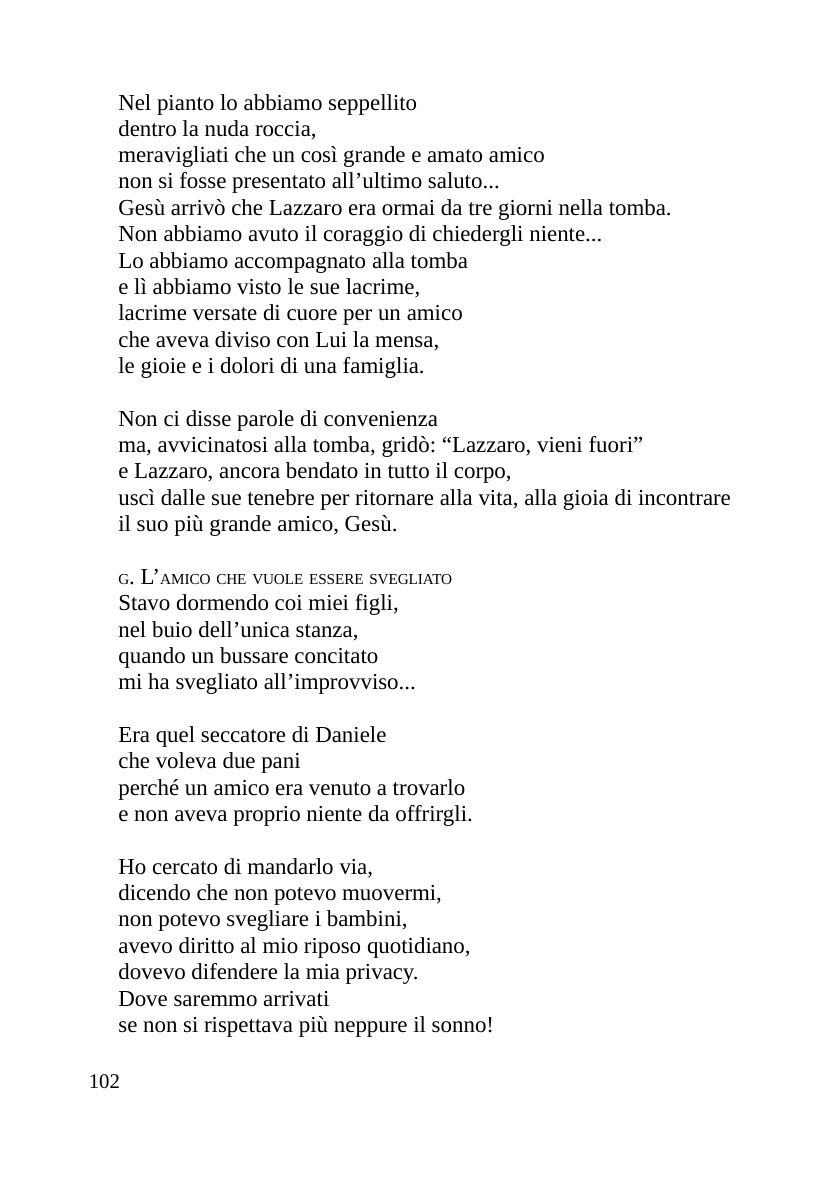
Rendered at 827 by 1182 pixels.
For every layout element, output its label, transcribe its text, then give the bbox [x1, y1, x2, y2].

text Non abbiamo avuto il coraggio di chiedergli niente... [88, 220, 738, 247]
text g. L’amico che vuole essere svegliato [88, 563, 738, 589]
text e Lazzaro, ancora bendato in tutto il corpo, [88, 457, 738, 484]
text se non si rispettava più neppure il sonno! [88, 1011, 738, 1037]
text non potevo svegliare i bambini, [88, 906, 738, 932]
text Lo abbiamo accompagnato alla tomba [88, 247, 738, 273]
text Gesù arrivò che Lazzaro era ormai da tre giorni nella tomba. [88, 194, 738, 220]
text non si fosse presentato all’ultimo saluto... [88, 168, 738, 194]
text uscì dalle sue tenebre per ritornare alla vita, alla gioia di incontrare [88, 484, 738, 510]
text avevo diritto al mio riposo quotidiano, [88, 932, 738, 958]
text le gioie e i dolori di una famiglia. [88, 352, 738, 378]
text quando un bussare concitato [88, 642, 738, 668]
text Dove saremmo arrivati [88, 984, 738, 1011]
text che aveva diviso con Lui la mensa, [88, 326, 738, 352]
text Nel pianto lo abbiamo seppellito [88, 88, 738, 115]
text dentro la nuda roccia, [88, 115, 738, 141]
text Stavo dormendo coi miei figli, [88, 589, 738, 616]
text perché un amico era venuto a trovarlo [88, 774, 738, 800]
text mi ha svegliato all’improvviso... [88, 668, 738, 695]
text e non aveva proprio niente da offrirgli. [88, 800, 738, 826]
text e lì abbiamo visto le sue lacrime, [88, 273, 738, 299]
text ma, avvicinatosi alla tomba, gridò: “Lazzaro, vieni fuori” [88, 431, 738, 457]
text lacrime versate di cuore per un amico [88, 299, 738, 326]
text Non ci disse parole di convenienza [88, 405, 738, 431]
text dicendo che non potevo muovermi, [88, 879, 738, 906]
text il suo più grande amico, Gesù. [88, 510, 738, 537]
text meravigliati che un così grande e amato amico [88, 141, 738, 168]
text nel buio dell’unica stanza, [88, 616, 738, 642]
text Ho cercato di mandarlo via, [88, 853, 738, 879]
text dovevo difendere la mia privacy. [88, 958, 738, 984]
text Era quel seccatore di Daniele [88, 721, 738, 747]
text che voleva due pani [88, 747, 738, 774]
